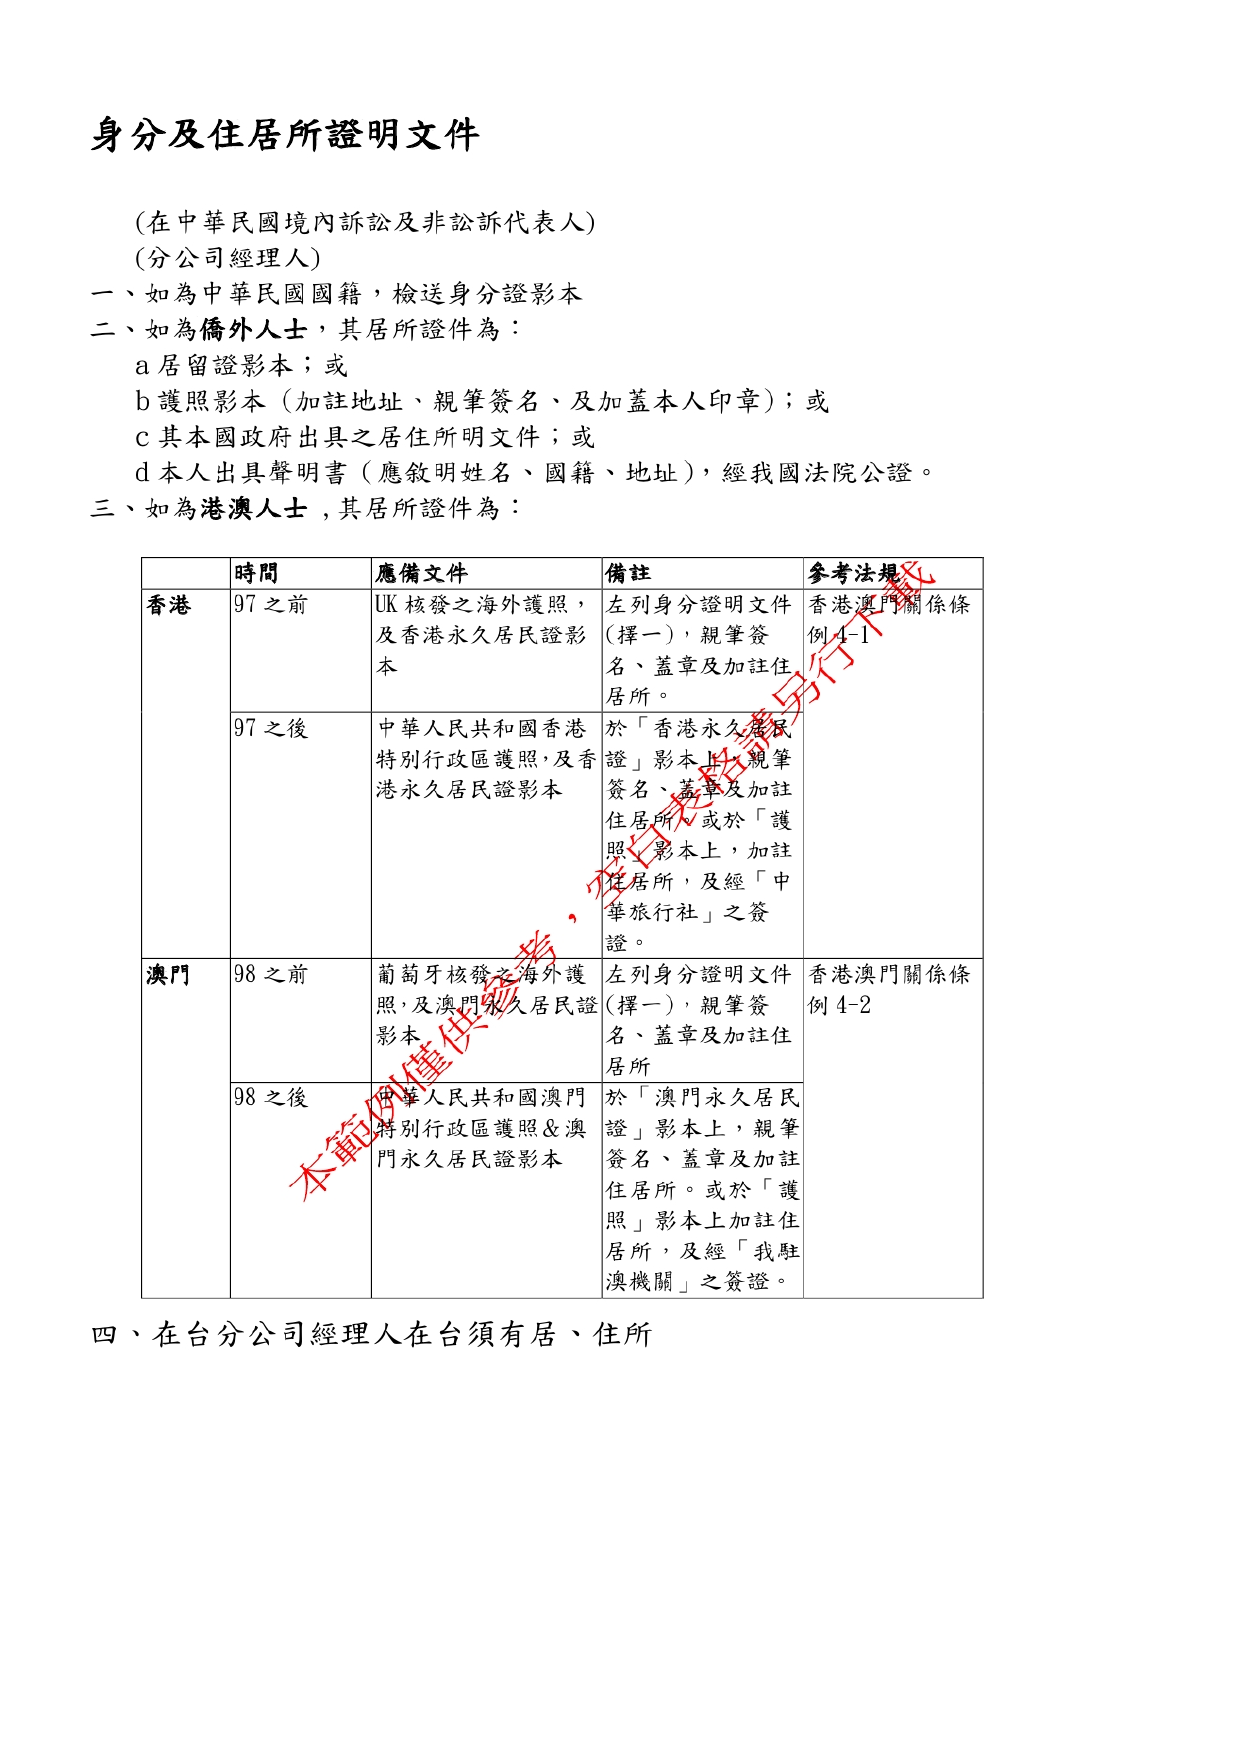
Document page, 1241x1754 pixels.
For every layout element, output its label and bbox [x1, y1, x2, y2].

picture [35, 38, 1205, 1691]
